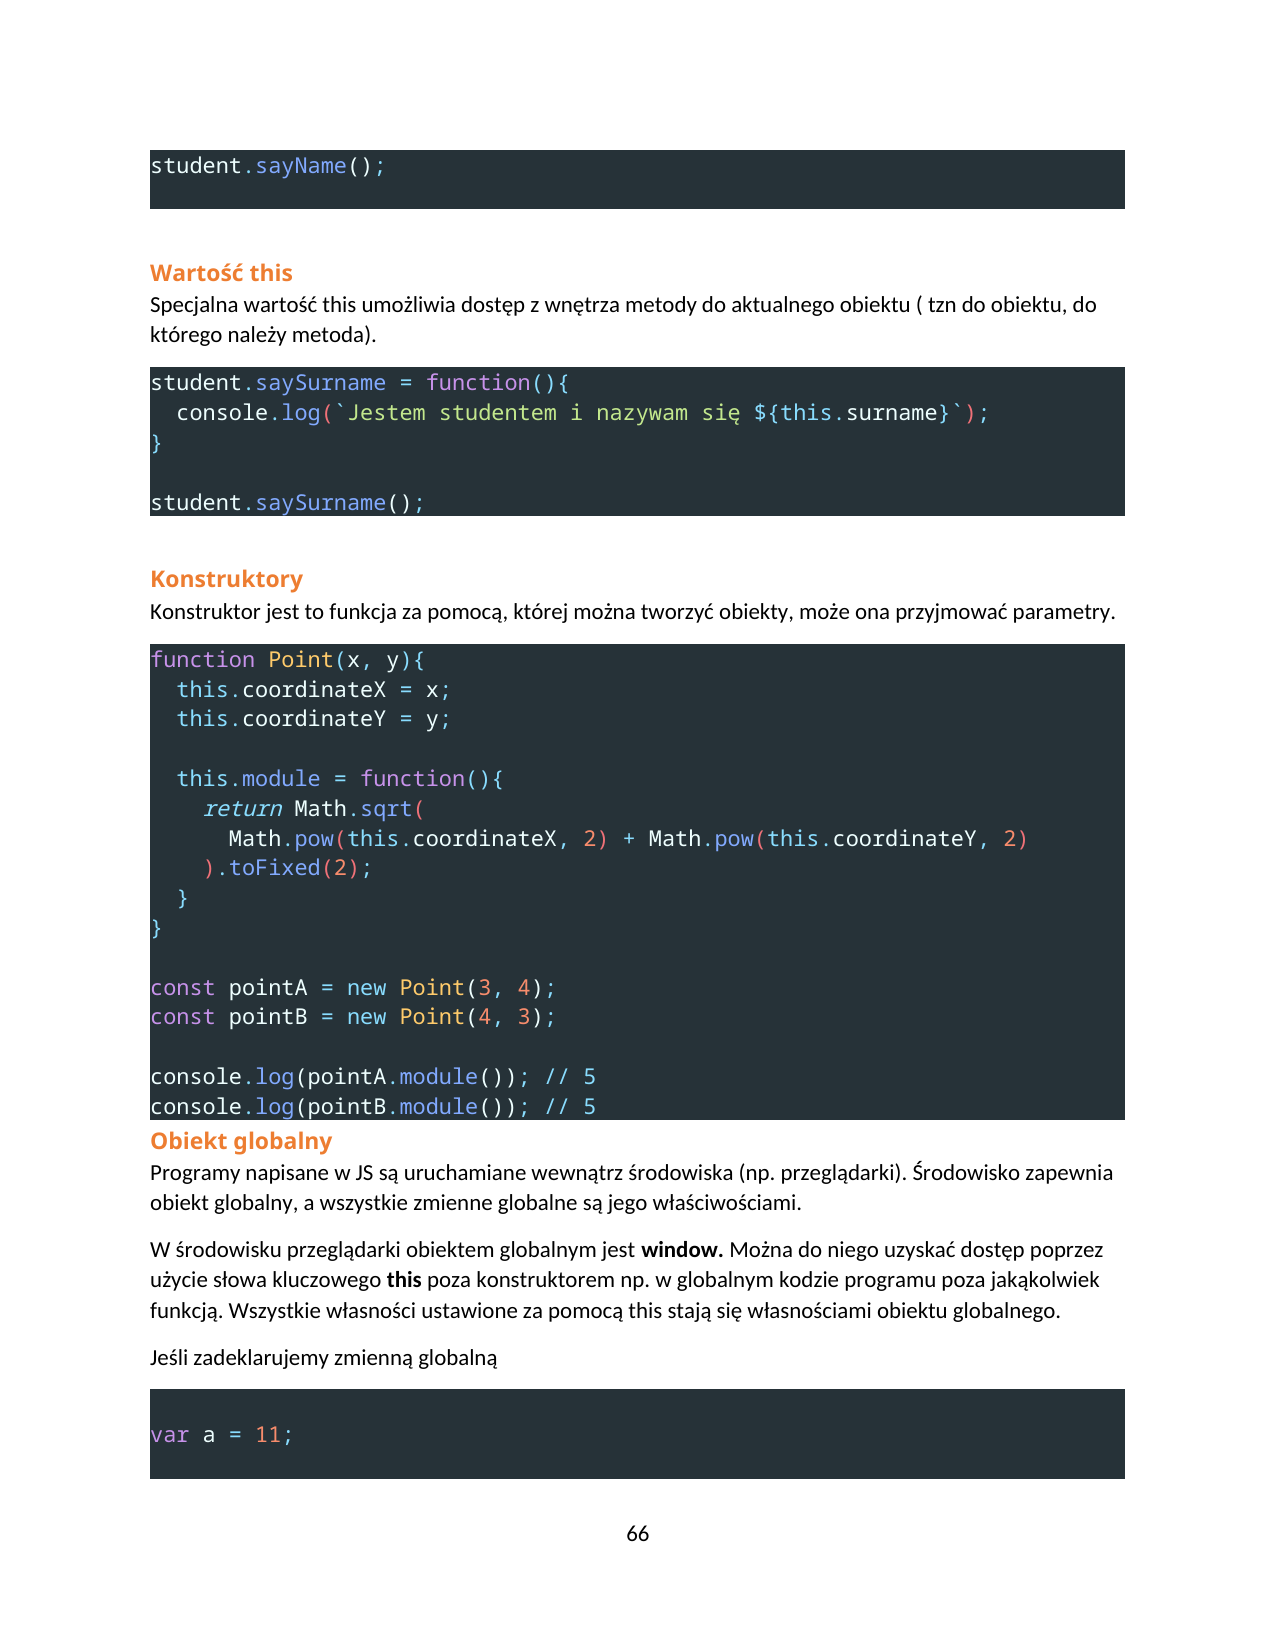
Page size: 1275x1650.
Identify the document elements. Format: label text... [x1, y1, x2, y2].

text student.saySurname = function(){ [150, 367, 1125, 397]
text Wartość this [150, 256, 1125, 288]
text student.sayName(); [150, 150, 1125, 180]
text this.module = function(){ [150, 763, 1125, 793]
text student.saySurname(); [150, 486, 1125, 516]
text Programy napisane w JS są uruchamiane wewnątrz środowiska (np. przeglądarki). Środowisko zapewnia obiekt globalny, a wszystkie zmienne globalne są jego właściwościami. [150, 1158, 1125, 1217]
text ).toFixed(2); [150, 852, 1125, 882]
text } [150, 882, 1125, 912]
text } [150, 427, 1125, 457]
text const pointB = new Point(4, 3); [150, 1001, 1125, 1031]
text console.log(`Jestem studentem i nazywam się ${this.surname}`); [150, 397, 1125, 427]
text this.coordinateY = y; [150, 703, 1125, 733]
text return Math.sqrt( [150, 793, 1125, 822]
text this.coordinateX = x; [150, 673, 1125, 703]
text Jeśli zadeklarujemy zmienną globalną [150, 1343, 1125, 1371]
text const pointA = new Point(3, 4); [150, 971, 1125, 1001]
text Specjalna wartość this umożliwia dostęp z wnętrza metody do aktualnego obiektu ( tzn do obiektu, do którego należy metoda). [150, 290, 1125, 348]
text W środowisku przeglądarki obiektem globalnym jest window. Można do niego uzyskać dostęp poprzez użycie słowa kluczowego this poza konstruktorem np. w globalnym kodzie programu poza jakąkolwiek funkcją. Wszystkie własności ustawione za pomocą this stają się własnościami obiektu globalnego. [150, 1235, 1125, 1324]
text Konstruktor jest to funkcja za pomocą, której można tworzyć obiekty, może ona przyjmować parametry. [150, 597, 1125, 625]
text var a = 11; [150, 1419, 1125, 1449]
text } [150, 912, 1125, 942]
text function Point(x, y){ [150, 644, 1125, 673]
text Konstruktory [150, 563, 1125, 594]
text Obiekt globalny [150, 1124, 1125, 1156]
text console.log(pointB.module()); // 5 [150, 1091, 1125, 1120]
text Math.pow(this.coordinateX, 2) + Math.pow(this.coordinateY, 2) [150, 822, 1125, 852]
text console.log(pointA.module()); // 5 [150, 1061, 1125, 1091]
